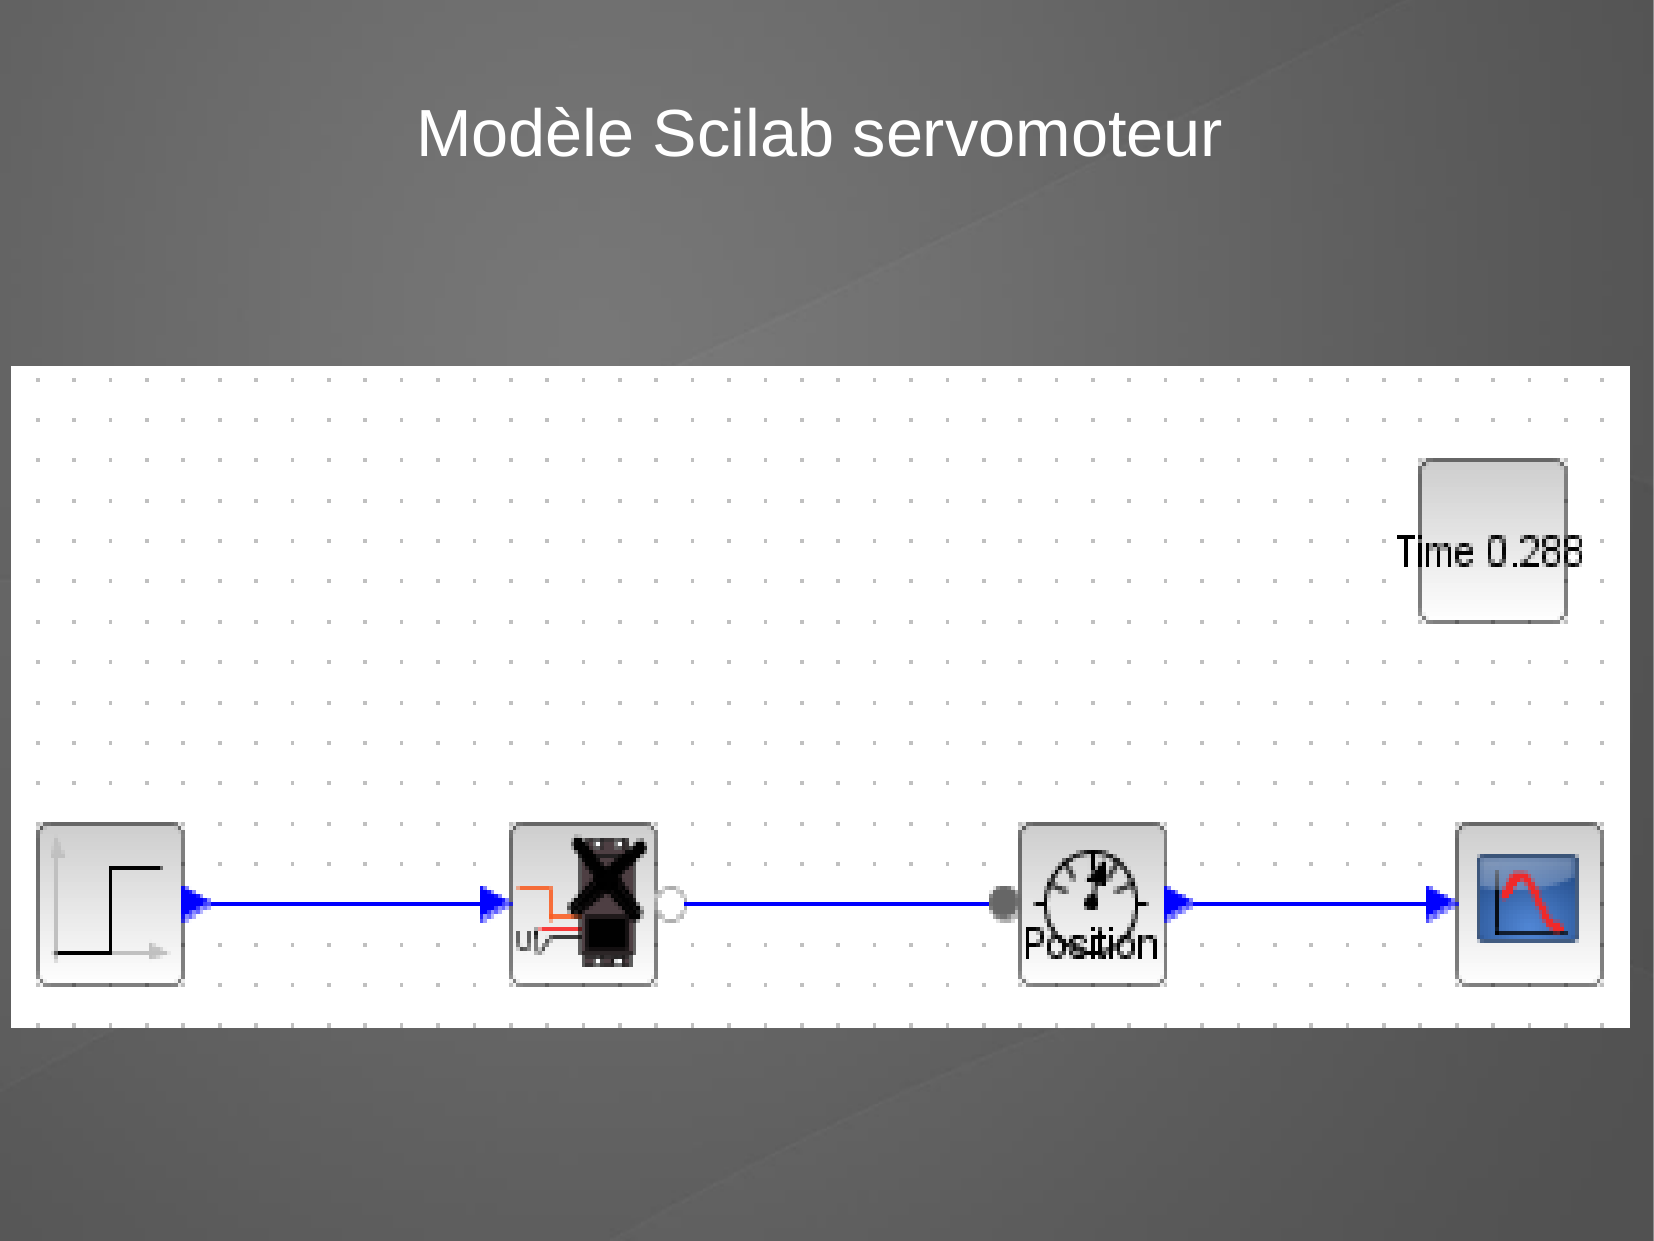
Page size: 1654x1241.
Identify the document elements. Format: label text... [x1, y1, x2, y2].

text_box Modèle Scilab servomoteur [401, 88, 1239, 178]
picture [0, 0, 1654, 1241]
